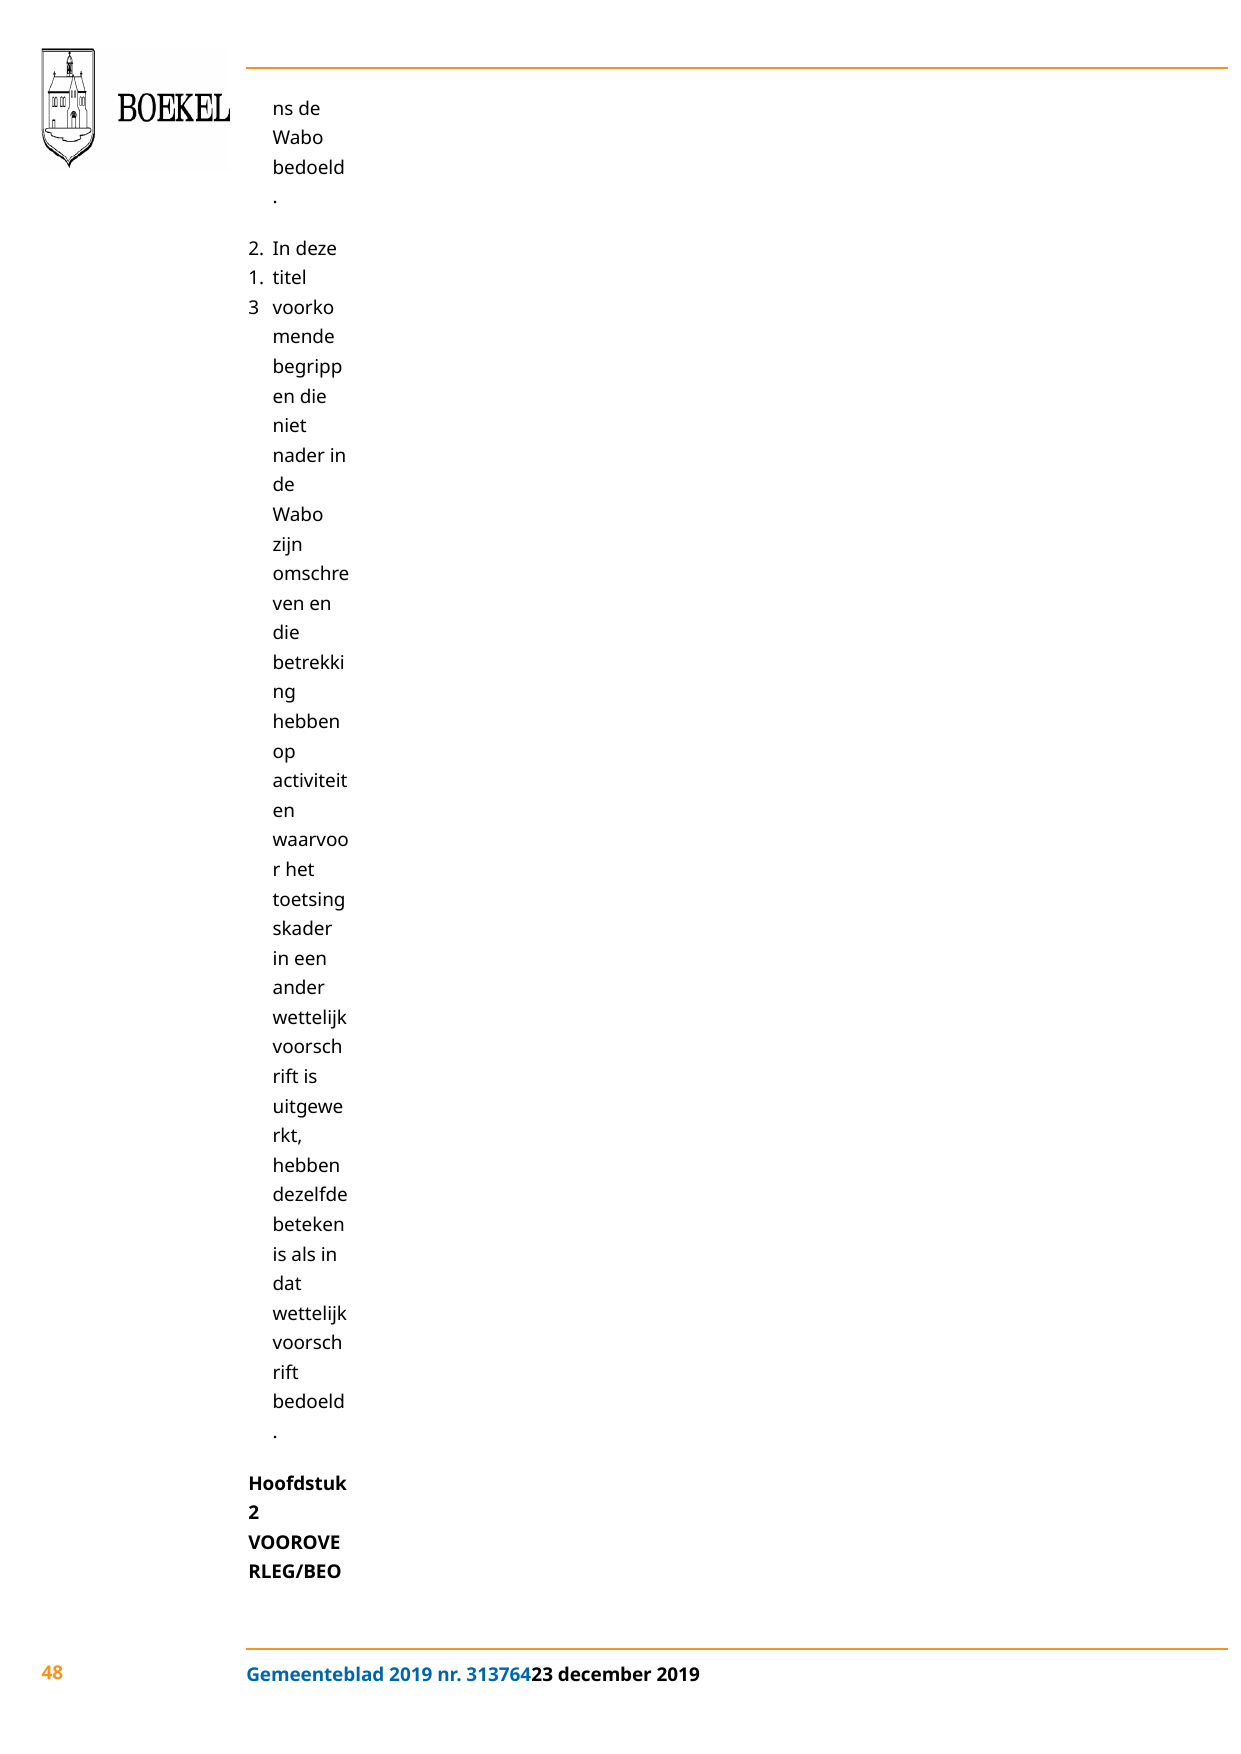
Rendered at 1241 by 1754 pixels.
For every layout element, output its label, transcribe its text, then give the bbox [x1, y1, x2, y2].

table_cell In deze titel voorkomende begrippen die niet nader in de Wabo zijn omschreven en die betrekking hebben op activiteiten waarvoor het toetsingskader in een ander wettelijk voorschrift is uitgewerkt, hebben dezelfde betekenis als in dat wettelijk voorschrift bedoeld. [273, 235, 349, 1444]
table_cell [469, 209, 509, 235]
table_cell [273, 1444, 349, 1470]
table_cell [248, 1444, 272, 1470]
table_cell [1031, 235, 1071, 1444]
table_cell [870, 1444, 911, 1470]
table_cell [1031, 209, 1071, 235]
table_cell [830, 95, 870, 209]
table_cell [1071, 95, 1111, 209]
table_cell [1031, 95, 1071, 209]
table_cell [991, 209, 1031, 235]
table_cell [991, 95, 1031, 209]
table_cell [510, 95, 549, 209]
table_cell [911, 1444, 951, 1470]
table_cell [1111, 1470, 1152, 1584]
table_cell [630, 1444, 670, 1470]
table_cell [469, 1470, 509, 1584]
table_cell [248, 209, 272, 235]
table_cell [590, 1444, 630, 1470]
table_cell [710, 1470, 750, 1584]
table_cell [790, 1470, 830, 1584]
table_cell [429, 235, 469, 1444]
table_cell [750, 95, 790, 209]
table_cell [830, 235, 870, 1444]
table_cell [630, 1470, 670, 1584]
table_cell [750, 235, 790, 1444]
table_cell [991, 1444, 1031, 1470]
table_cell [349, 209, 369, 235]
table_cell [409, 209, 429, 235]
table_cell [1031, 1470, 1071, 1584]
table_cell [951, 209, 991, 235]
table_cell [510, 235, 549, 1444]
table_cell [911, 1470, 951, 1584]
table_cell [911, 235, 951, 1444]
table_cell [349, 1470, 369, 1584]
table_cell [469, 1444, 509, 1470]
table_cell [389, 95, 409, 209]
table_cell [951, 95, 991, 209]
table_cell [248, 95, 272, 209]
table_cell [790, 209, 830, 235]
table_cell [469, 235, 509, 1444]
table_cell [870, 209, 911, 235]
table_cell [630, 235, 670, 1444]
table_cell [670, 235, 710, 1444]
table_cell [510, 1444, 549, 1470]
table_cell [369, 235, 389, 1444]
table_cell Hoofdstuk 2 VOOROVERLEG/BEO [248, 1470, 349, 1584]
table_cell [1071, 235, 1111, 1444]
table_cell [590, 95, 630, 209]
table_cell [630, 95, 670, 209]
table_cell [550, 95, 590, 209]
table_cell [670, 1470, 710, 1584]
table_cell [590, 1470, 630, 1584]
table_cell [670, 95, 710, 209]
table_cell [991, 235, 1031, 1444]
table_cell [369, 1444, 389, 1470]
table_cell [409, 1470, 429, 1584]
table_cell [750, 209, 790, 235]
table_cell [951, 1470, 991, 1584]
table_cell [670, 1444, 710, 1470]
table_cell [349, 235, 369, 1444]
table_cell [429, 209, 469, 235]
table_cell [590, 209, 630, 235]
table_cell [790, 1444, 830, 1470]
table_cell [870, 95, 911, 209]
table_cell [273, 209, 349, 235]
table_cell [510, 209, 549, 235]
table_cell [911, 209, 951, 235]
table_cell 2.1.3 [248, 235, 272, 1444]
table_cell [409, 95, 429, 209]
table_cell [710, 1444, 750, 1470]
table_cell ns de Wabo bedoeld. [273, 95, 349, 209]
table_cell [469, 95, 509, 209]
table_cell [389, 209, 409, 235]
table_cell [710, 209, 750, 235]
table_cell [790, 95, 830, 209]
table_cell [951, 1444, 991, 1470]
table_cell [550, 1444, 590, 1470]
table_cell [1111, 1444, 1152, 1470]
table_cell [409, 1444, 429, 1470]
table_cell [750, 1444, 790, 1470]
table_cell [550, 209, 590, 235]
table_cell [951, 235, 991, 1444]
table_cell [1111, 235, 1152, 1444]
table_cell [710, 95, 750, 209]
table_cell [369, 209, 389, 235]
table_cell [389, 1470, 409, 1584]
table_cell [349, 1444, 369, 1470]
table_cell [550, 1470, 590, 1584]
table_cell [1031, 1444, 1071, 1470]
table_cell [1071, 1444, 1111, 1470]
table_cell [1071, 1470, 1111, 1584]
table_cell [870, 1470, 911, 1584]
table_cell [710, 235, 750, 1444]
table_cell [630, 209, 670, 235]
table_cell [590, 235, 630, 1444]
table_cell [429, 1470, 469, 1584]
table_cell [369, 95, 389, 209]
table_cell [389, 1444, 409, 1470]
table_cell [790, 235, 830, 1444]
table_cell [510, 1470, 549, 1584]
table_cell [429, 95, 469, 209]
table_cell [409, 235, 429, 1444]
table_cell [1111, 209, 1152, 235]
table_cell [1111, 95, 1152, 209]
table_cell [1071, 209, 1111, 235]
table_cell [550, 235, 590, 1444]
table_cell [870, 235, 911, 1444]
table_cell [670, 209, 710, 235]
table_cell [750, 1470, 790, 1584]
table_cell [991, 1470, 1031, 1584]
table_cell [429, 1444, 469, 1470]
table_cell [349, 95, 369, 209]
table_cell [830, 1470, 870, 1584]
table_cell [389, 235, 409, 1444]
picture [41, 47, 231, 172]
table_cell [369, 1470, 389, 1584]
table_cell [830, 1444, 870, 1470]
table_cell [830, 209, 870, 235]
table_cell [911, 95, 951, 209]
